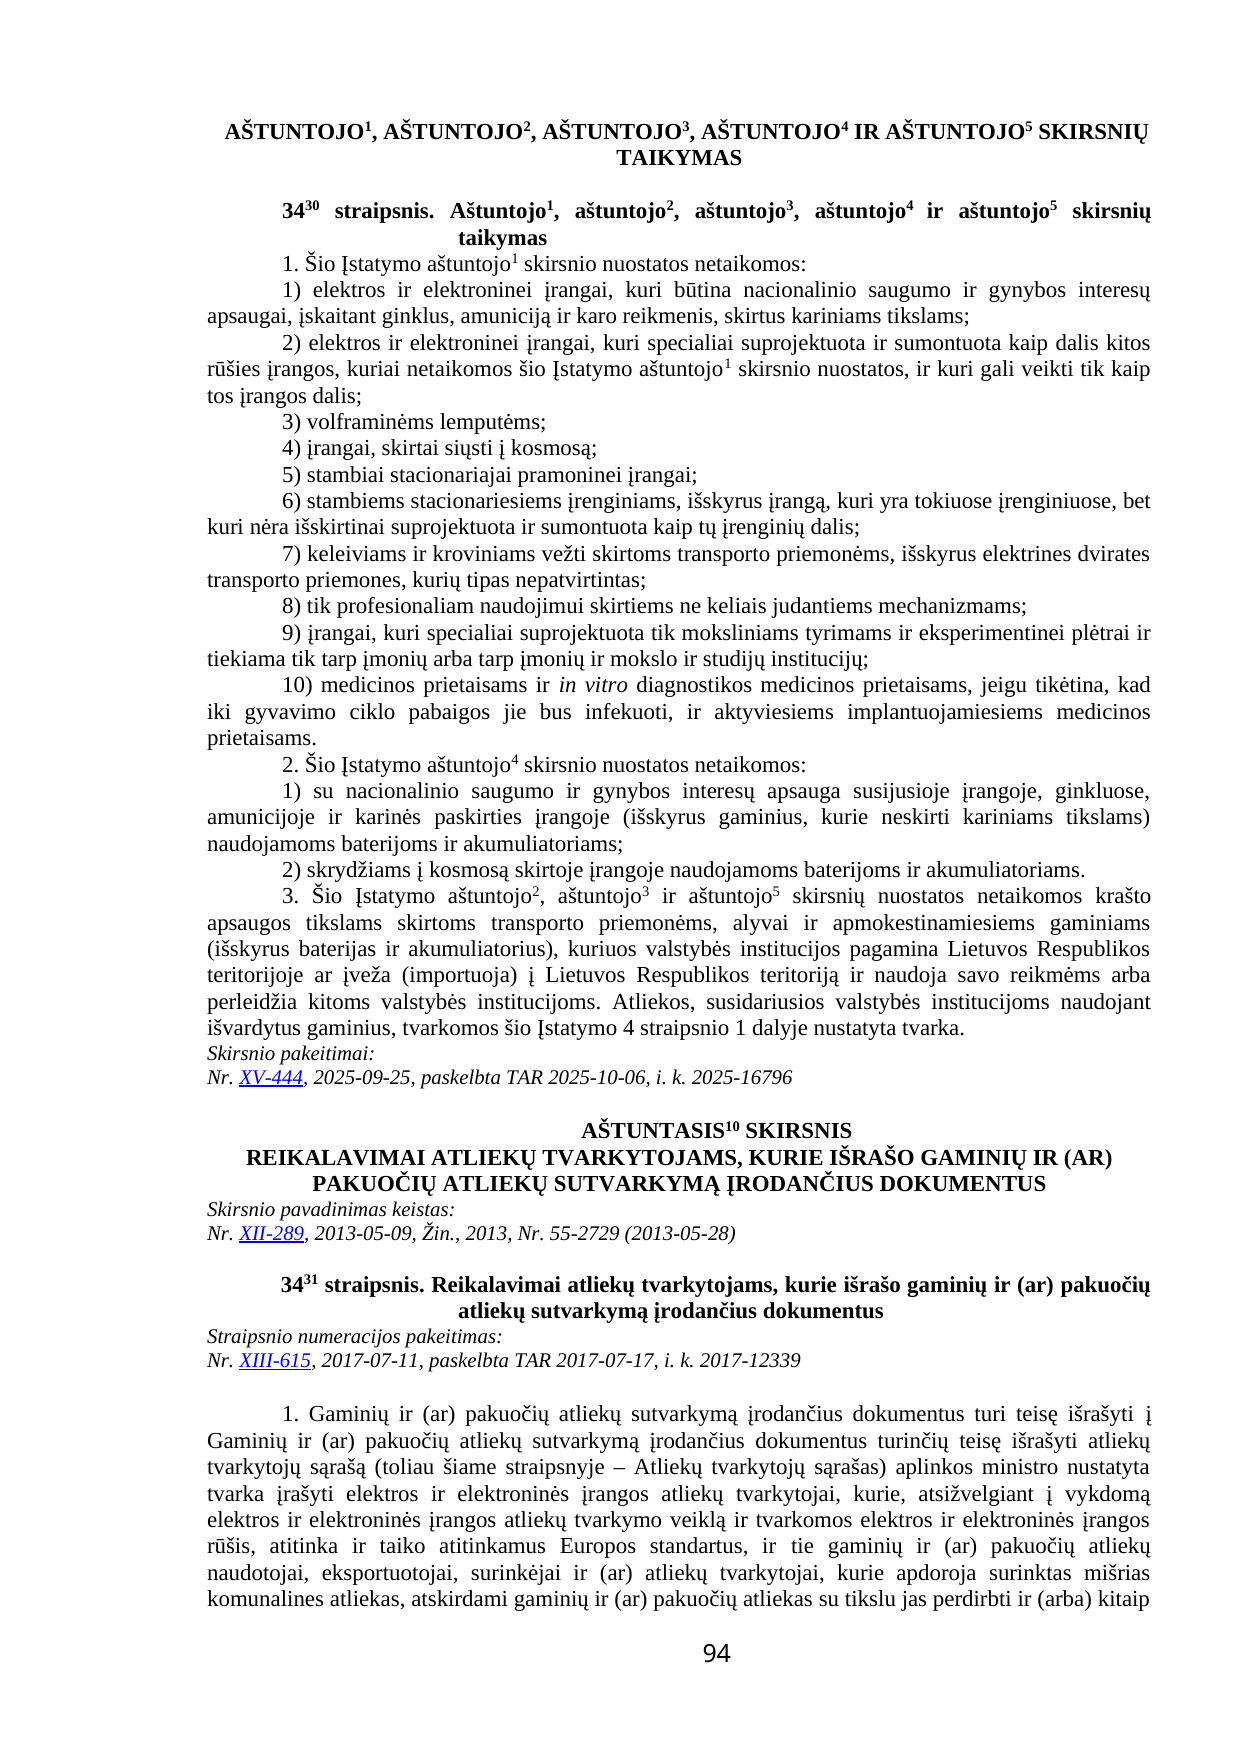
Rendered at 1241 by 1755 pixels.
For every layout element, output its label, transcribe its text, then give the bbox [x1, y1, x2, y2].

text 3430 straipsnis. Aštuntojo1, aštuntojo2, aštuntojo3, aštuntojo4 ir aštuntojo5 skirsnių taikymas [282, 197, 1152, 250]
text 2) elektros ir elektroninei įrangai, kuri specialiai suprojektuota ir sumontuota kaip dalis kitos rūšies įrangos, kuriai netaikomos šio Įstatymo aštuntojo1 skirsnio nuostatos, ir kuri gali veikti tik kaip tos įrangos dalis; [207, 329, 1152, 408]
text 4) įrangai, skirtai siųsti į kosmosą; [207, 434, 1152, 461]
text AŠTUNTOJO1, AŠTUNTOJO2, AŠTUNTOJO3, AŠTUNTOJO4 IR AŠTUNTOJO5 SKIRSNIŲ TAIKYMAS [207, 118, 1152, 171]
text Nr. XII-289, 2013-05-09, Žin., 2013, Nr. 55-2729 (2013-05-28) [207, 1221, 1152, 1244]
text 5) stambiai stacionariajai pramoninei įrangai; [207, 461, 1152, 487]
text 3431 straipsnis. Reikalavimai atliekų tvarkytojams, kurie išrašo gaminių ir (ar) pakuočių atliekų sutvarkymą įrodančius dokumentus [281, 1271, 1152, 1324]
text Nr. XV-444, 2025-09-25, paskelbta TAR 2025-10-06, i. k. 2025-16796 [207, 1064, 1152, 1089]
text REIKALAVIMAI ATLIEKŲ TVARKYTOJAMS, KURIE IŠRAŠO GAMINIŲ IR (AR) PAKUOČIŲ ATLIEKŲ SUTVARKYMĄ ĮRODANČIUS DOKUMENTUS [207, 1144, 1152, 1196]
text 1. Šio Įstatymo aštuntojo1 skirsnio nuostatos netaikomos: [207, 250, 1152, 276]
text Skirsnio pavadinimas keistas: [207, 1196, 1152, 1221]
text 10) medicinos prietaisams ir in vitro diagnostikos medicinos prietaisams, jeigu tikėtina, kad iki gyvavimo ciklo pabaigos jie bus infekuoti, ir aktyviesiems implantuojamiesiems medicinos prietaisams. [207, 672, 1152, 751]
text Skirsnio pakeitimai: [207, 1041, 1152, 1064]
text 7) keleiviams ir kroviniams vežti skirtoms transporto priemonėms, išskyrus elektrines dvirates transporto priemones, kurių tipas nepatvirtintas; [207, 540, 1152, 592]
text 3) volframinėms lemputėms; [207, 408, 1152, 434]
text 1) su nacionalinio saugumo ir gynybos interesų apsauga susijusioje įrangoje, ginkluose, amunicijoje ir karinės paskirties įrangoje (išskyrus gaminius, kurie neskirti kariniams tikslams) naudojamoms baterijoms ir akumuliatoriams; [207, 777, 1152, 856]
text 9) įrangai, kuri specialiai suprojektuota tik moksliniams tyrimams ir eksperimentinei plėtrai ir tiekiama tik tarp įmonių arba tarp įmonių ir mokslo ir studijų institucijų; [207, 619, 1152, 672]
text Straipsnio numeracijos pakeitimas: [207, 1324, 1152, 1348]
text 2) skrydžiams į kosmosą skirtoje įrangoje naudojamoms baterijoms ir akumuliatoriams. [207, 856, 1152, 882]
text 3. Šio Įstatymo aštuntojo2, aštuntojo3 ir aštuntojo5 skirsnių nuostatos netaikomos krašto apsaugos tikslams skirtoms transporto priemonėms, alyvai ir apmokestinamiesiems gaminiams (išskyrus baterijas ir akumuliatorius), kuriuos valstybės institucijos pagamina Lietuvos Respublikos teritorijoje ar įveža (importuoja) į Lietuvos Respublikos teritoriją ir naudoja savo reikmėms arba perleidžia kitoms valstybės institucijoms. Atliekos, susidariusios valstybės institucijoms naudojant išvardytus gaminius, tvarkomos šio Įstatymo 4 straipsnio 1 dalyje nustatyta tvarka. [207, 882, 1152, 1041]
text 2. Šio Įstatymo aštuntojo4 skirsnio nuostatos netaikomos: [207, 751, 1152, 777]
text 8) tik profesionaliam naudojimui skirtiems ne keliais judantiems mechanizmams; [207, 592, 1152, 619]
text Nr. XIII-615, 2017-07-11, paskelbta TAR 2017-07-17, i. k. 2017-12339 [207, 1348, 1152, 1372]
text 1) elektros ir elektroninei įrangai, kuri būtina nacionalinio saugumo ir gynybos interesų apsaugai, įskaitant ginklus, amuniciją ir karo reikmenis, skirtus kariniams tikslams; [207, 276, 1152, 329]
text 1. Gaminių ir (ar) pakuočių atliekų sutvarkymą įrodančius dokumentus turi teisę išrašyti į Gaminių ir (ar) pakuočių atliekų sutvarkymą įrodančius dokumentus turinčių teisę išrašyti atliekų tvarkytojų sąrašą (toliau šiame straipsnyje – Atliekų tvarkytojų sąrašas) aplinkos ministro nustatyta tvarka įrašyti elektros ir elektroninės įrangos atliekų tvarkytojai, kurie, atsižvelgiant į vykdomą elektros ir elektroninės įrangos atliekų tvarkymo veiklą ir tvarkomos elektros ir elektroninės įrangos rūšis, atitinka ir taiko atitinkamus Europos standartus, ir tie gaminių ir (ar) pakuočių atliekų naudotojai, eksportuotojai, surinkėjai ir (ar) atliekų tvarkytojai, kurie apdoroja surinktas mišrias komunalines atliekas, atskirdami gaminių ir (ar) pakuočių atliekas su tikslu jas perdirbti ir (arba) kitaip [207, 1401, 1152, 1611]
text 6) stambiems stacionariesiems įrenginiams, išskyrus įrangą, kuri yra tokiuose įrenginiuose, bet kuri nėra išskirtinai suprojektuota ir sumontuota kaip tų įrenginių dalis; [207, 487, 1152, 540]
text AŠTUNTASIS10 SKIRSNIS [207, 1117, 1152, 1144]
